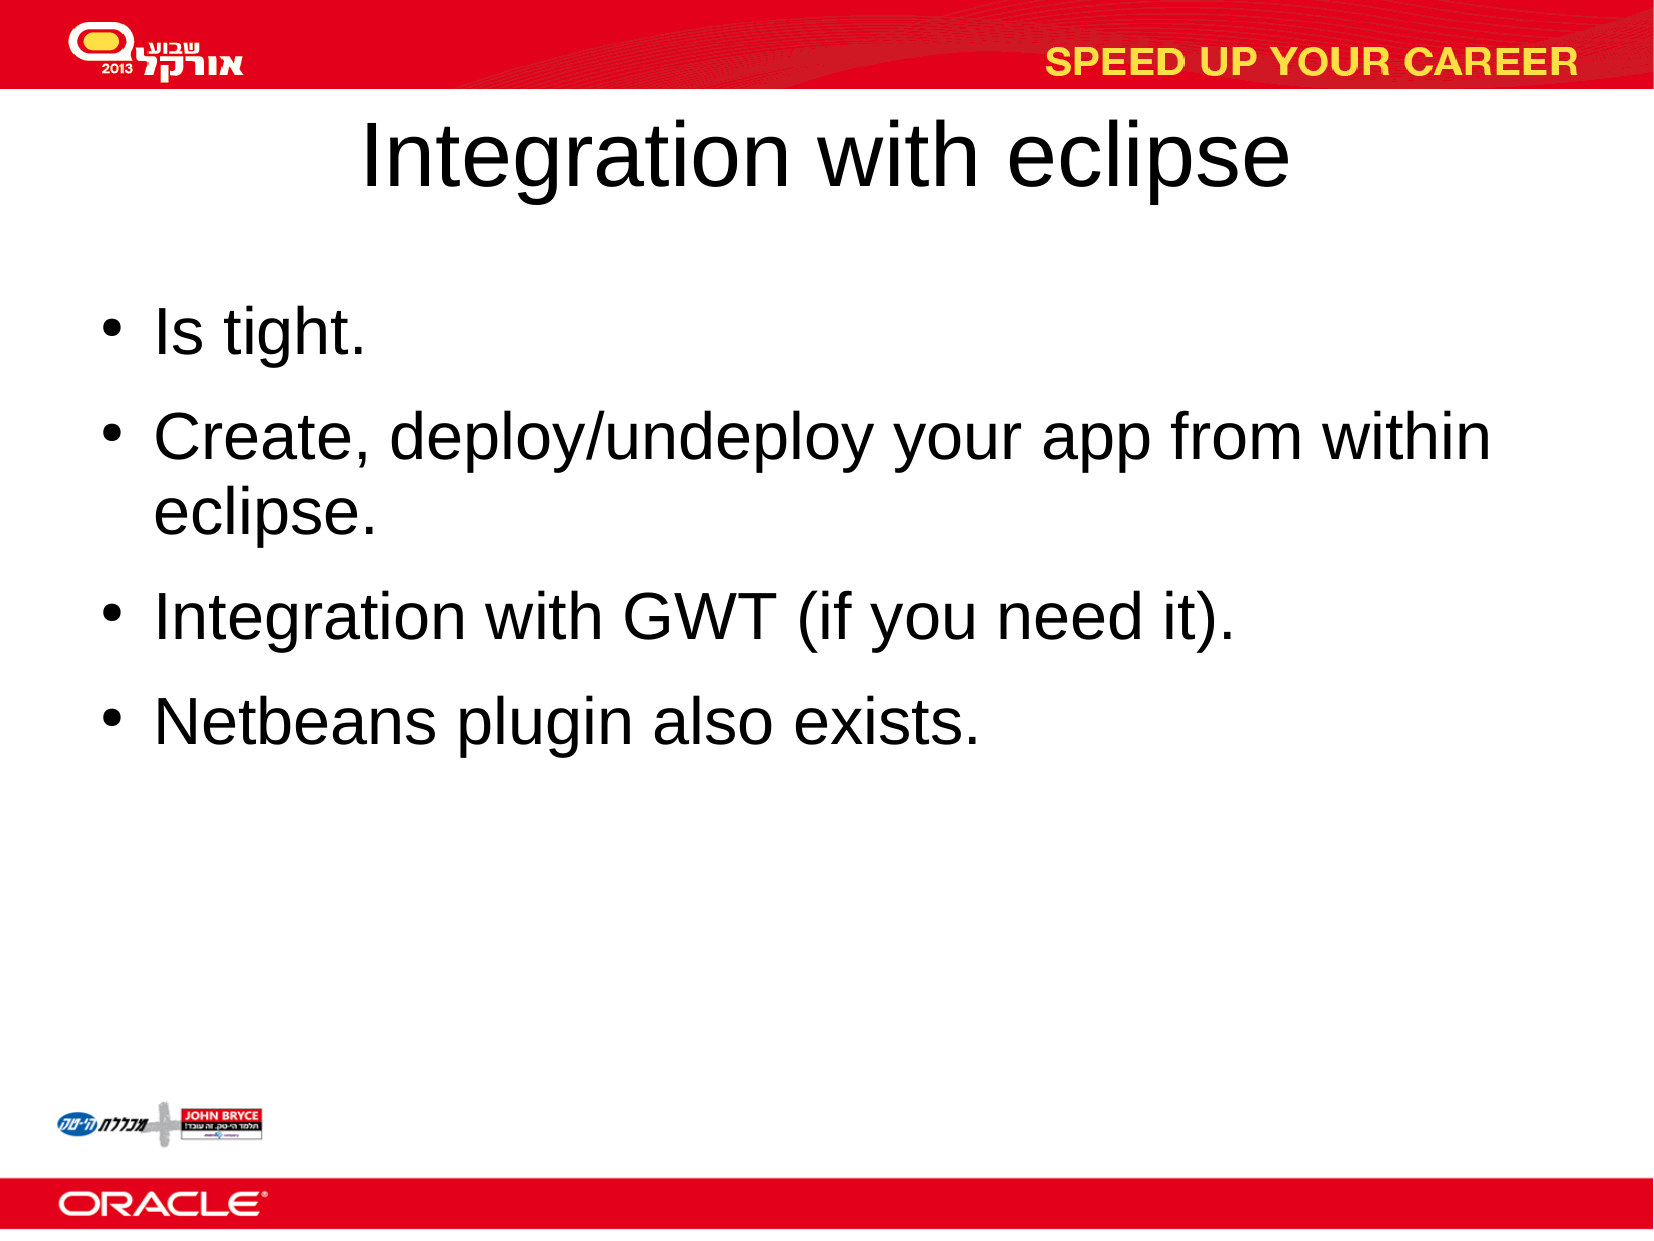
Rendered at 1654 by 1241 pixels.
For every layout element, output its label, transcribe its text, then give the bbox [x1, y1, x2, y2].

title Integration with eclipse [82, 49, 1571, 257]
picture [0, 1087, 1653, 1240]
picture [0, 0, 1654, 89]
list Is tight. Create, deploy/undeploy your app from within eclipse. Integration with GWT (if you need it). Netbeans plugin also exists. [82, 290, 1538, 1010]
